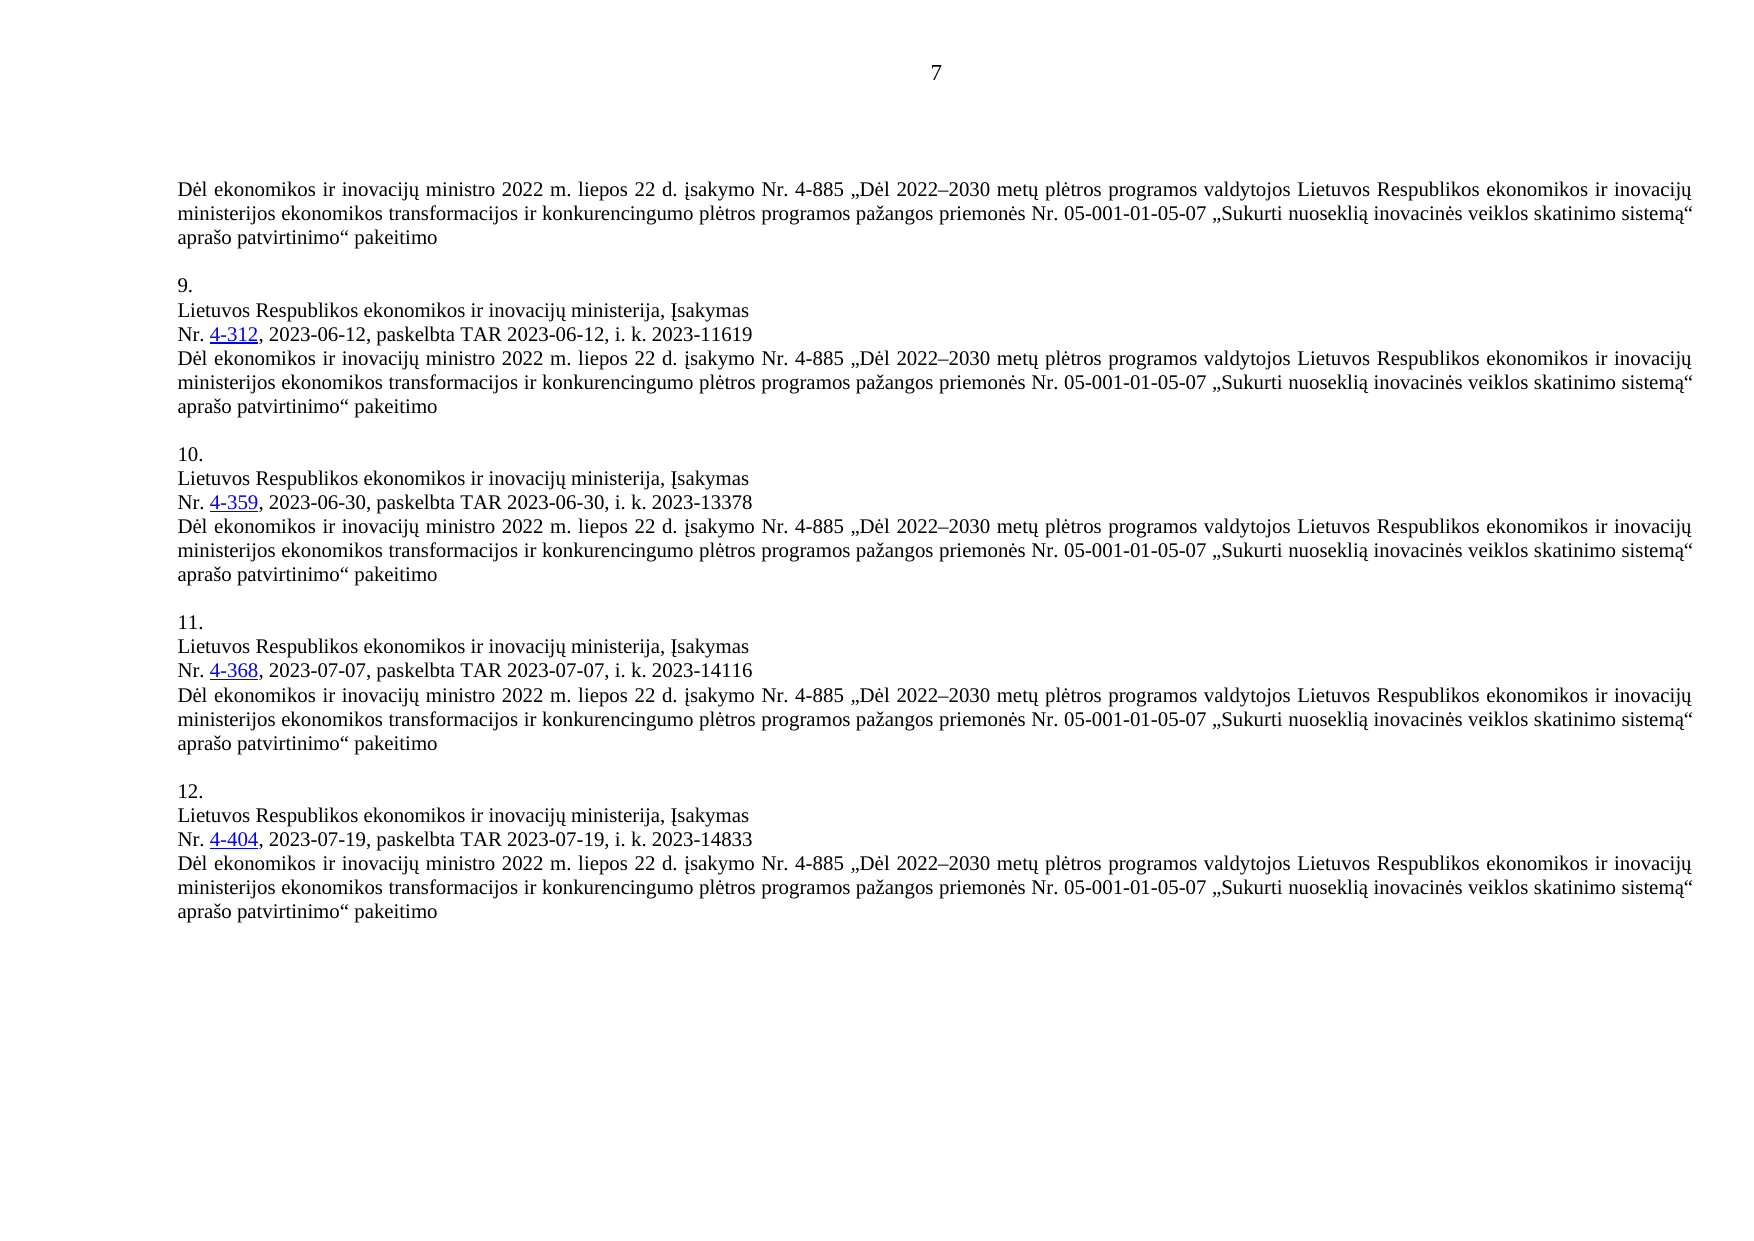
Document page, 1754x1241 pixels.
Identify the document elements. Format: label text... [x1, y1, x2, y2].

text Lietuvos Respublikos ekonomikos ir inovacijų ministerija, Įsakymas [177, 634, 1695, 658]
text Lietuvos Respublikos ekonomikos ir inovacijų ministerija, Įsakymas [177, 803, 1695, 827]
text Nr. 4-368, 2023-07-07, paskelbta TAR 2023-07-07, i. k. 2023-14116 [177, 658, 1695, 682]
text 11. [177, 610, 1695, 634]
text Dėl ekonomikos ir inovacijų ministro 2022 m. liepos 22 d. įsakymo Nr. 4-885 „Dėl 2022–2030 metų plėtros programos valdytojos Lietuvos Respublikos ekonomikos ir inovacijų ministerijos ekonomikos transformacijos ir konkurencingumo plėtros programos pažangos priemonės Nr. 05-001-01-05-07 „Sukurti nuoseklią inovacinės veiklos skatinimo sistemą“ aprašo patvirtinimo“ pakeitimo [177, 177, 1695, 249]
text Dėl ekonomikos ir inovacijų ministro 2022 m. liepos 22 d. įsakymo Nr. 4-885 „Dėl 2022–2030 metų plėtros programos valdytojos Lietuvos Respublikos ekonomikos ir inovacijų ministerijos ekonomikos transformacijos ir konkurencingumo plėtros programos pažangos priemonės Nr. 05-001-01-05-07 „Sukurti nuoseklią inovacinės veiklos skatinimo sistemą“ aprašo patvirtinimo“ pakeitimo [177, 346, 1695, 418]
text Nr. 4-359, 2023-06-30, paskelbta TAR 2023-06-30, i. k. 2023-13378 [177, 490, 1695, 514]
text Dėl ekonomikos ir inovacijų ministro 2022 m. liepos 22 d. įsakymo Nr. 4-885 „Dėl 2022–2030 metų plėtros programos valdytojos Lietuvos Respublikos ekonomikos ir inovacijų ministerijos ekonomikos transformacijos ir konkurencingumo plėtros programos pažangos priemonės Nr. 05-001-01-05-07 „Sukurti nuoseklią inovacinės veiklos skatinimo sistemą“ aprašo patvirtinimo“ pakeitimo [177, 514, 1695, 586]
text 12. [177, 779, 1695, 803]
text Lietuvos Respublikos ekonomikos ir inovacijų ministerija, Įsakymas [177, 466, 1695, 490]
text Dėl ekonomikos ir inovacijų ministro 2022 m. liepos 22 d. įsakymo Nr. 4-885 „Dėl 2022–2030 metų plėtros programos valdytojos Lietuvos Respublikos ekonomikos ir inovacijų ministerijos ekonomikos transformacijos ir konkurencingumo plėtros programos pažangos priemonės Nr. 05-001-01-05-07 „Sukurti nuoseklią inovacinės veiklos skatinimo sistemą“ aprašo patvirtinimo“ pakeitimo [177, 682, 1695, 755]
text Lietuvos Respublikos ekonomikos ir inovacijų ministerija, Įsakymas [177, 297, 1695, 322]
text 9. [177, 273, 1695, 297]
text 10. [177, 442, 1695, 466]
text Dėl ekonomikos ir inovacijų ministro 2022 m. liepos 22 d. įsakymo Nr. 4-885 „Dėl 2022–2030 metų plėtros programos valdytojos Lietuvos Respublikos ekonomikos ir inovacijų ministerijos ekonomikos transformacijos ir konkurencingumo plėtros programos pažangos priemonės Nr. 05-001-01-05-07 „Sukurti nuoseklią inovacinės veiklos skatinimo sistemą“ aprašo patvirtinimo“ pakeitimo [177, 851, 1695, 923]
text Nr. 4-312, 2023-06-12, paskelbta TAR 2023-06-12, i. k. 2023-11619 [177, 322, 1695, 346]
text Nr. 4-404, 2023-07-19, paskelbta TAR 2023-07-19, i. k. 2023-14833 [177, 827, 1695, 851]
